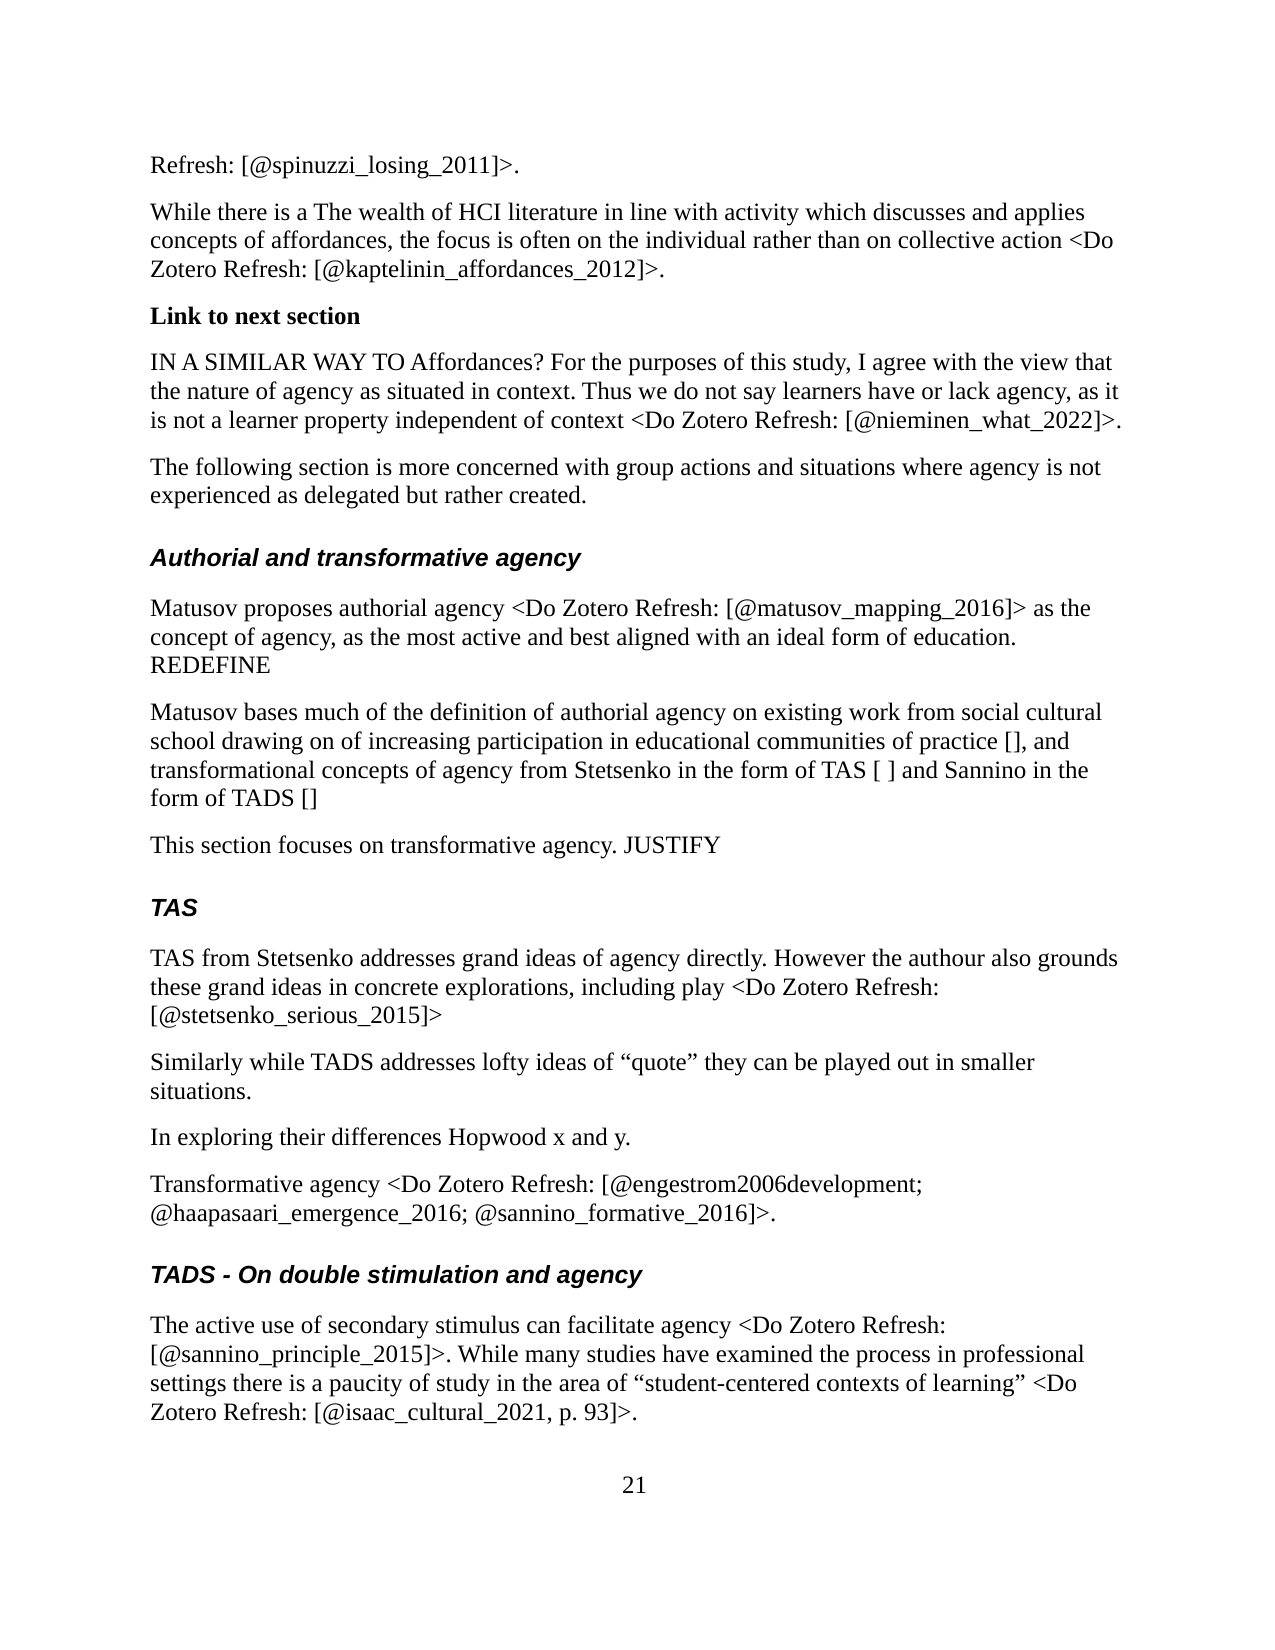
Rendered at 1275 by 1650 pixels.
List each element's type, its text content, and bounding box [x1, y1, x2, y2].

text Link to next section [150, 301, 1125, 329]
text Similarly while TADS addresses lofty ideas of “quote” they can be played out in smaller situations. [150, 1047, 1125, 1104]
text Matusov proposes authorial agency <Do Zotero Refresh: [@matusov_mapping_2016]> as the concept of agency, as the most active and best aligned with an ideal form of education. REDEFINE [150, 593, 1125, 679]
subtitle TAS [150, 893, 1125, 921]
text In exploring their differences Hopwood x and y. [150, 1122, 1125, 1151]
text Refresh: [@spinuzzi_losing_2011]>. [150, 150, 1125, 179]
text This section focuses on transformative agency. JUSTIFY [150, 830, 1125, 859]
subtitle Authorial and transformative agency [150, 543, 1125, 572]
text TAS from Stetsenko addresses grand ideas of agency directly. However the authour also grounds these grand ideas in concrete explorations, including play <Do Zotero Refresh: [@stetsenko_serious_2015]> [150, 943, 1125, 1029]
text The active use of secondary stimulus can facilitate agency <Do Zotero Refresh: [@sannino_principle_2015]>. While many studies have examined the process in professional settings there is a paucity of study in the area of “student-centered contexts of learning” <Do Zotero Refresh: [@isaac_cultural_2021, p. 93]>. [150, 1311, 1125, 1426]
subtitle TADS - On double stimulation and agency [150, 1261, 1125, 1289]
text While there is a The wealth of HCI literature in line with activity which discusses and applies concepts of affordances, the focus is often on the individual rather than on collective action <Do Zotero Refresh: [@kaptelinin_affordances_2012]>. [150, 197, 1125, 283]
text Transformative agency <Do Zotero Refresh: [@engestrom2006development; @haapasaari_emergence_2016; @sannino_formative_2016]>. [150, 1169, 1125, 1227]
text Matusov bases much of the definition of authorial agency on existing work from social cultural school drawing on of increasing participation in educational communities of practice [], and transformational concepts of agency from Stetsenko in the form of TAS [ ] and Sannino in the form of TADS [] [150, 697, 1125, 812]
text The following section is more concerned with group actions and situations where agency is not experienced as delegated but rather created. [150, 452, 1125, 509]
text IN A SIMILAR WAY TO Affordances? For the purposes of this study, I agree with the view that the nature of agency as situated in context. Thus we do not say learners have or lack agency, as it is not a learner property independent of context <Do Zotero Refresh: [@nieminen_what_2022]>. [150, 347, 1125, 434]
